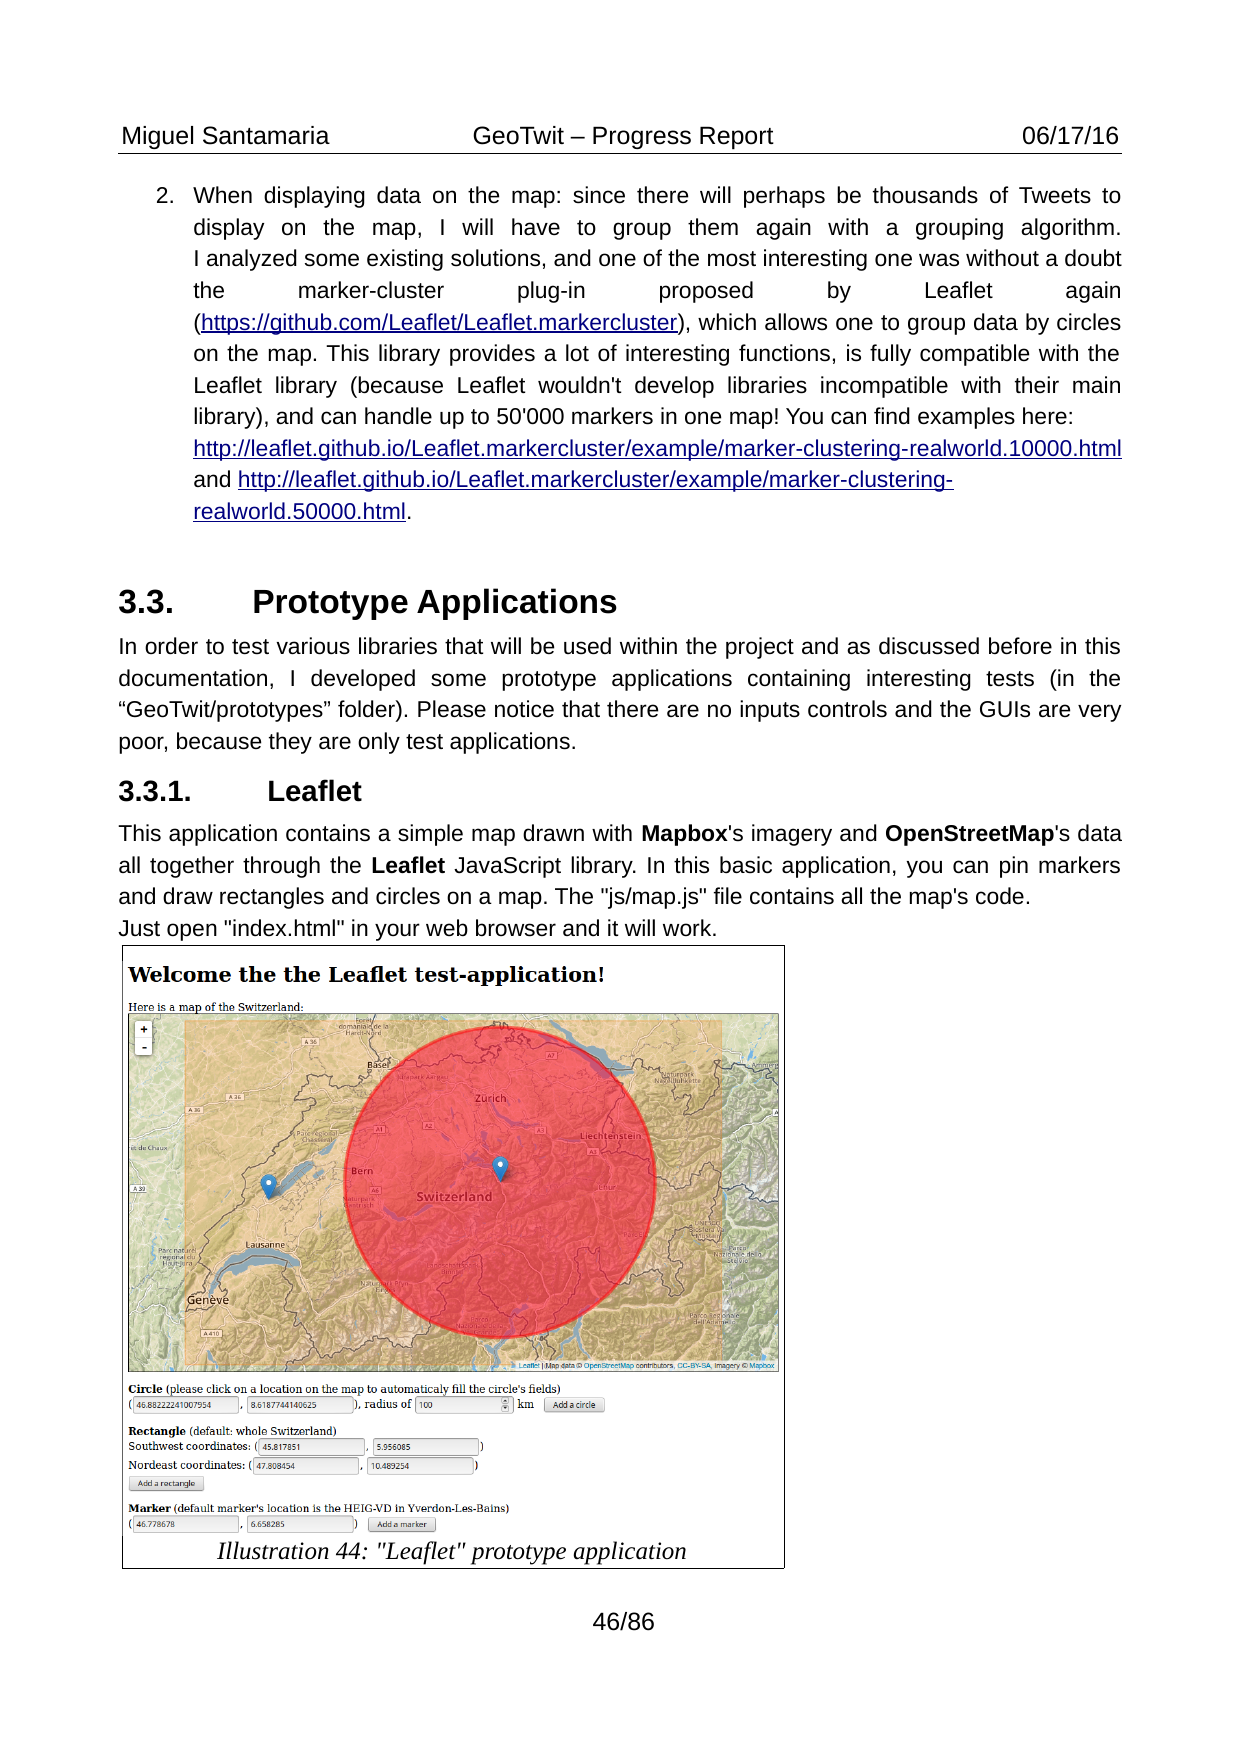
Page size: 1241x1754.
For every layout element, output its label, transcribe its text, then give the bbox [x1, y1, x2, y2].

text [123, 946, 784, 961]
subtitle Leaflet [118, 774, 1122, 808]
list http://leaflet.github.io/Leaflet.markercluster/example/marker-clustering-realworld.10000.html and http://leaflet.github.io/Leaflet.markercluster/example/marker-clustering-realworld.50000.html. [156, 435, 1122, 524]
list When displaying data on the map: since there will perhaps be thousands of Tweets to display on the map, I will have to group them again with a grouping algorithm. I analyzed some existing solutions, and one of the most interesting one was without a doubt the marker-cluster plug-in proposed by Leaflet again (https://github.com/Leaflet/Leaflet.markercluster), which allows one to group data by circles on the map. This library provides a lot of interesting functions, is fully compatible with the Leaflet library (because Leaflet wouldn't develop libraries incompatible with their main library), and can handle up to 50'000 markers in one map! You can find examples here: [156, 182, 1122, 429]
text In order to test various libraries that will be used within the project and as discussed before in this documentation, I developed some prototype applications containing interesting tests (in the “GeoTwit/prototypes” folder). Please notice that there are no inputs controls and the GUIs are very poor, because they are only test applications. [118, 633, 1122, 754]
picture [122, 961, 784, 1536]
text This application contains a simple map drawn with Mapbox's imagery and OpenStreetMap's data all together through the Leaflet JavaScript library. In this basic application, you can pin markers and draw rectangles and circles on a map. The "js/map.js" file contains all the map's code. [118, 820, 1122, 909]
text Just open "index.html" in your web browser and it will work. [118, 915, 1122, 941]
text Illustration 44: "Leaflet" prototype application [125, 1536, 781, 1565]
text [123, 1536, 784, 1568]
subtitle Prototype Applications [118, 582, 1122, 621]
